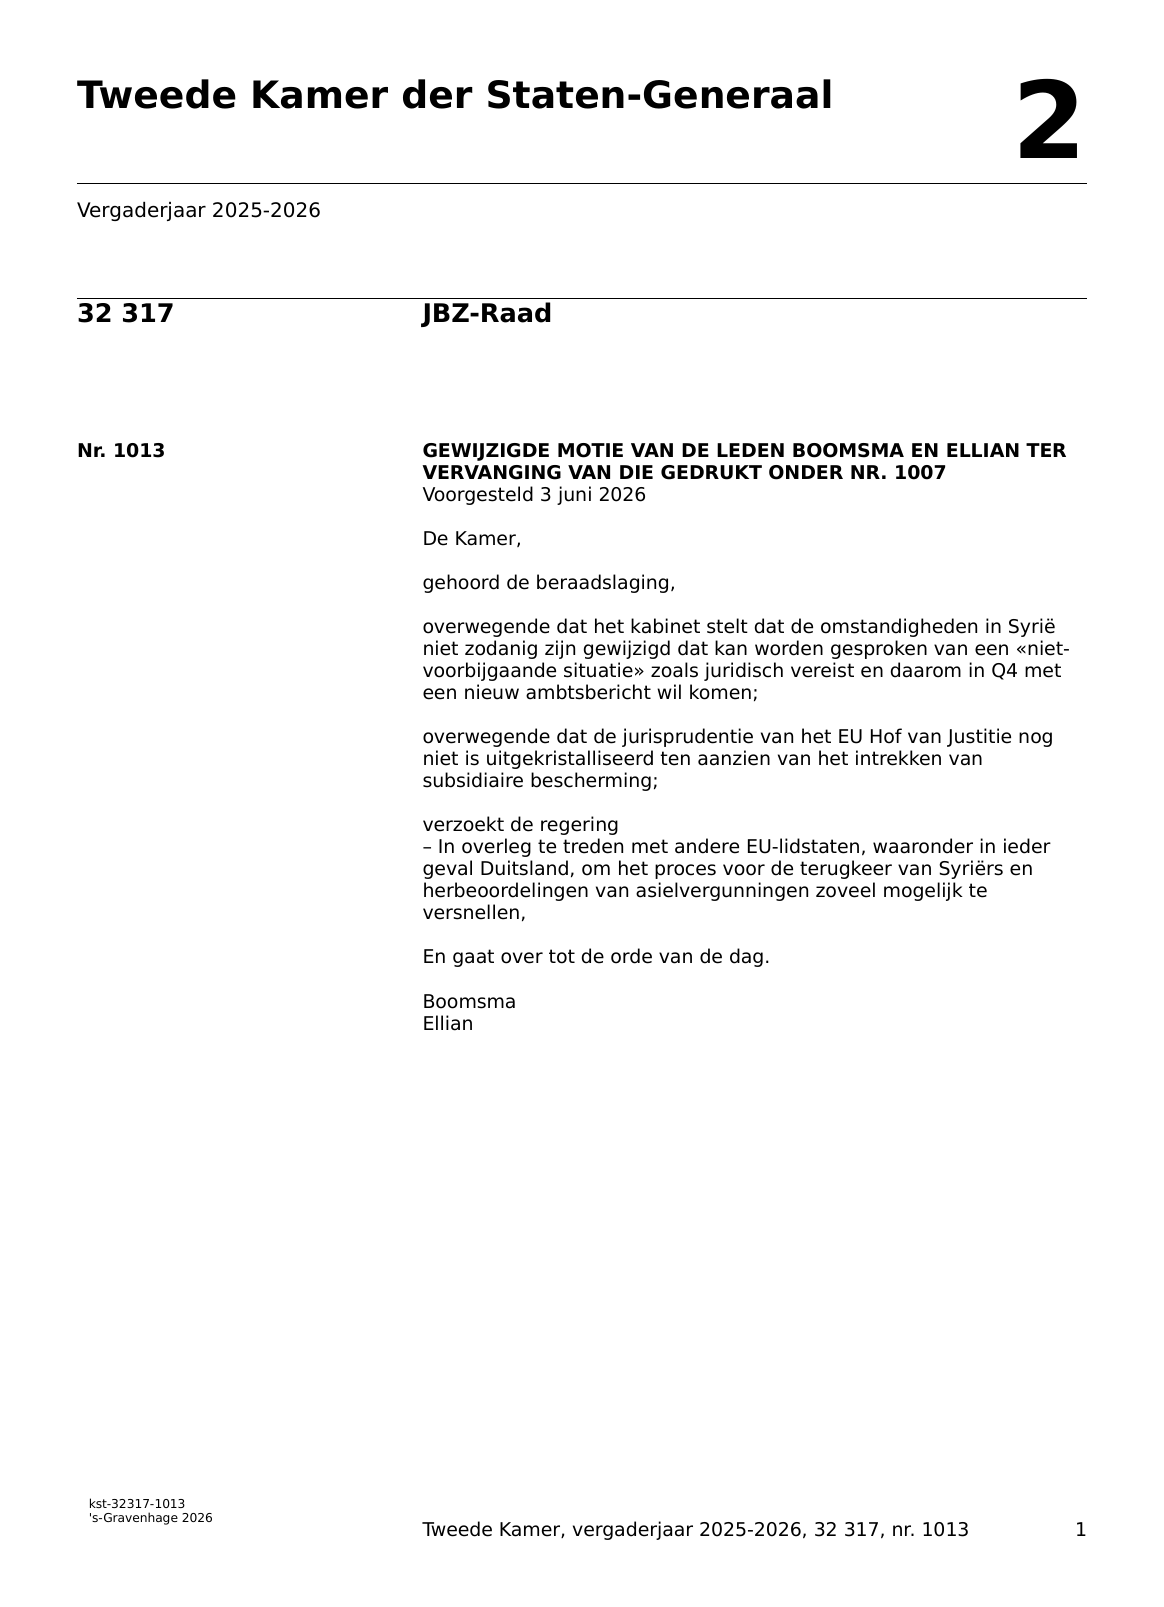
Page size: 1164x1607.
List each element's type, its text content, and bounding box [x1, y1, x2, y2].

text 's-Gravenhage 2026 [88, 1511, 323, 1525]
text kst-32317-1013 [88, 1497, 323, 1511]
text gehoord de beraadslaging, [422, 572, 1087, 594]
table_header Tweede Kamer der Staten-Generaal [77, 59, 886, 183]
table_cell Vergaderjaar 2025-2026 [77, 184, 1087, 298]
text verzoekt de regering [422, 814, 1087, 836]
subtitle Nr. 1013 GEWIJZIGDE MOTIE VAN DE LEDEN BOOMSMA EN ELLIAN TER VERVANGING VAN DIE GEDRUKT ONDER NR. 1007 [77, 440, 1087, 484]
subtitle 32 317 JBZ-Raad [77, 299, 1087, 329]
text overwegende dat de jurisprudentie van het EU Hof van Justitie nog niet is uitgekristalliseerd ten aanzien van het intrekken van subsidiaire bescherming; [422, 726, 1087, 792]
text Ellian [422, 1013, 1087, 1034]
text Voorgesteld 3 juni 2026 [422, 484, 1087, 506]
text Boomsma [422, 991, 1087, 1013]
text De Kamer, [422, 528, 1087, 550]
text En gaat over tot de orde van de dag. [422, 946, 1087, 968]
text overwegende dat het kabinet stelt dat de omstandigheden in Syrië niet zodanig zijn gewijzigd dat kan worden gesproken van een «niet-voorbijgaande situatie» zoals juridisch vereist en daarom in Q4 met een nieuw ambtsbericht wil komen; [422, 616, 1087, 704]
text – In overleg te treden met andere EU-lidstaten, waaronder in ieder geval Duitsland, om het proces voor de terugkeer van Syriërs en herbeoordelingen van asielvergunningen zoveel mogelijk te versnellen, [422, 836, 1087, 924]
table_header 2 [886, 59, 1087, 183]
